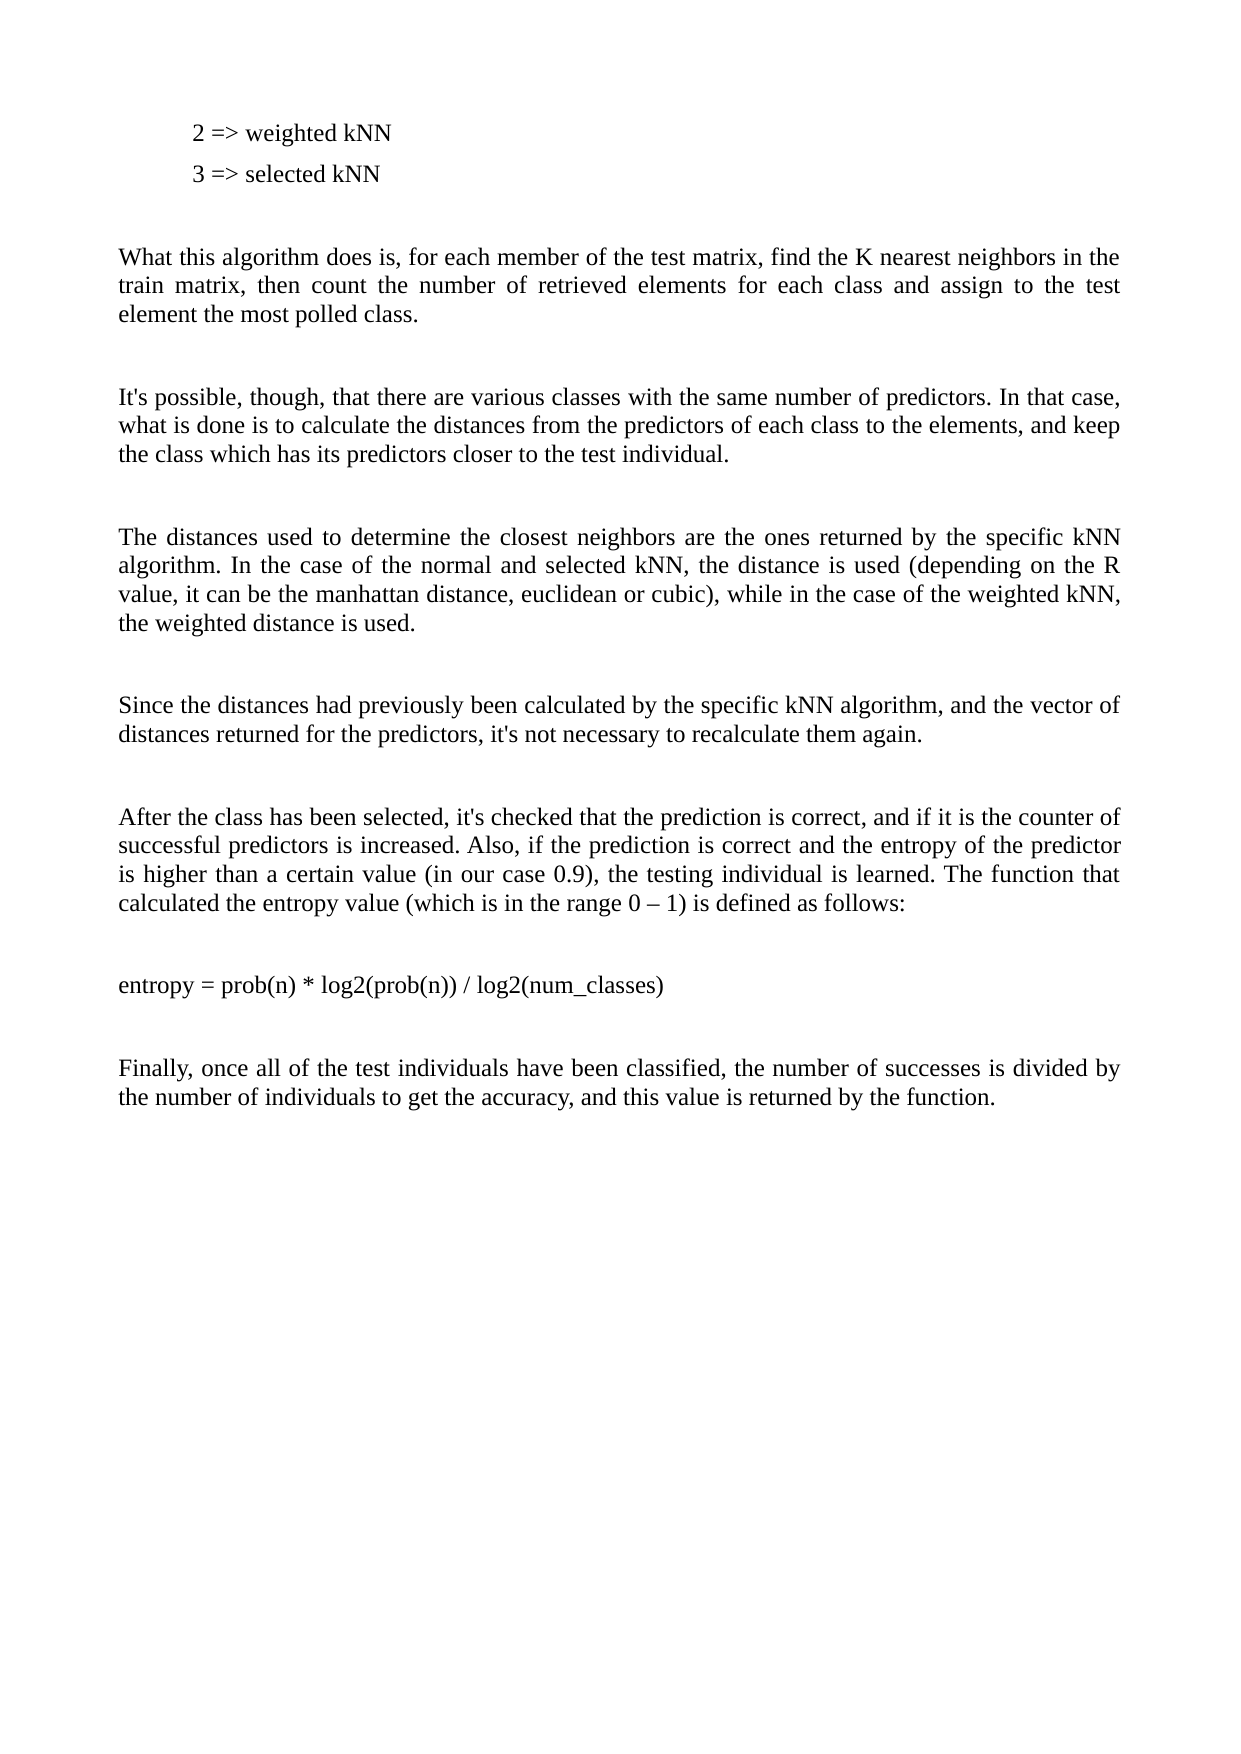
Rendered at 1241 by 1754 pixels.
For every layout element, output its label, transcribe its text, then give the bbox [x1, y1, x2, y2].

text Since the distances had previously been calculated by the specific kNN algorithm, and the vector of distances returned for the predictors, it's not necessary to recalculate them again. [118, 691, 1122, 748]
text It's possible, though, that there are various classes with the same number of predictors. In that case, what is done is to calculate the distances from the predictors of each class to the elements, and keep the class which has its predictors closer to the test individual. [118, 382, 1122, 468]
text entropy = prob(n) * log2(prob(n)) / log2(num_classes) [118, 971, 1122, 999]
text After the class has been selected, it's checked that the prediction is correct, and if it is the counter of successful predictors is increased. Also, if the prediction is correct and the entropy of the predictor is higher than a certain value (in our case 0.9), the testing individual is learned. The function that calculated the entropy value (which is in the range 0 – 1) is defined as follows: [118, 802, 1122, 917]
text What this algorithm does is, for each member of the test matrix, find the K nearest neighbors in the train matrix, then count the number of retrieved elements for each class and assign to the test element the most polled class. [118, 242, 1122, 328]
text 2 => weighted kNN [118, 118, 1122, 147]
text Finally, once all of the test individuals have been classified, the number of successes is divided by the number of individuals to get the accuracy, and this value is returned by the function. [118, 1053, 1122, 1111]
text The distances used to determine the closest neighbors are the ones returned by the specific kNN algorithm. In the case of the normal and selected kNN, the distance is used (depending on the R value, it can be the manhattan distance, euclidean or cubic), while in the case of the weighted kNN, the weighted distance is used. [118, 522, 1122, 637]
text 3 => selected kNN [118, 159, 1122, 188]
